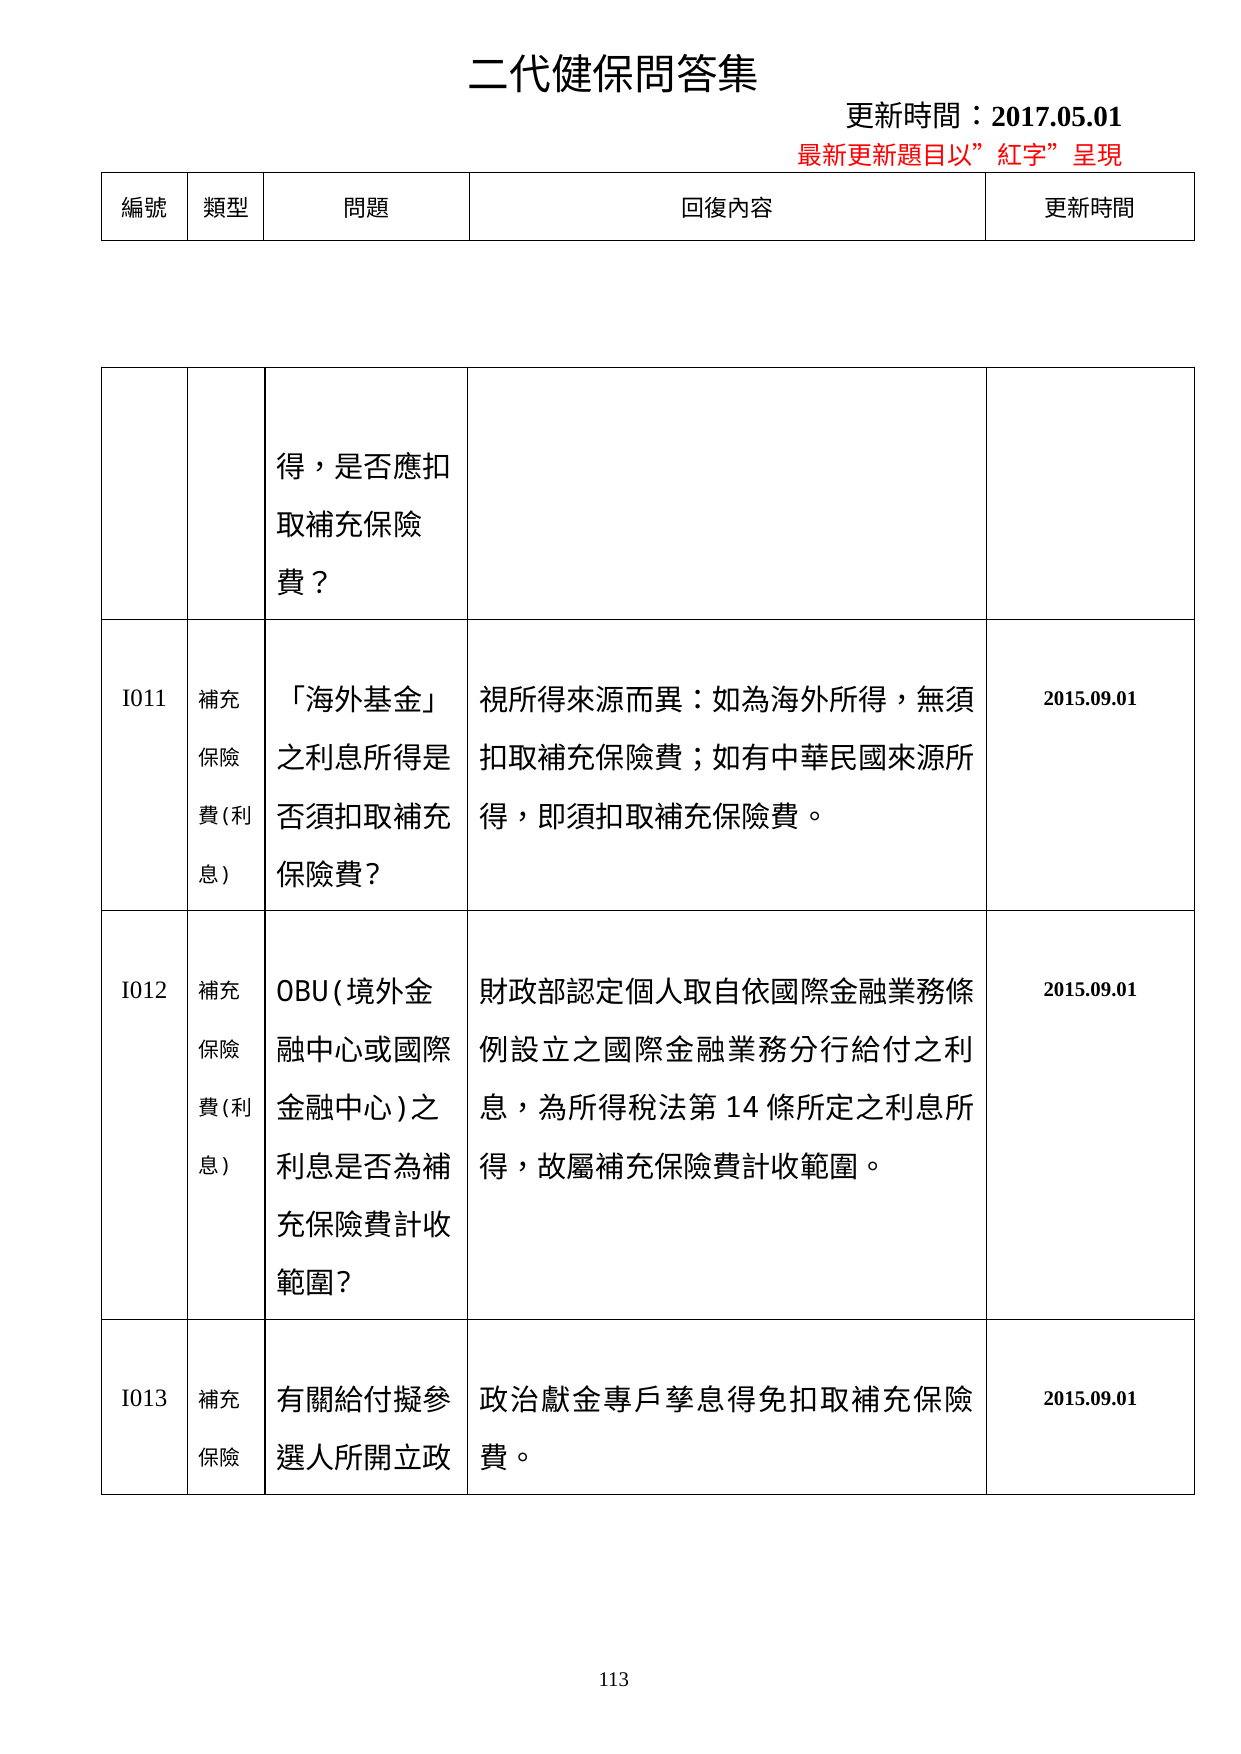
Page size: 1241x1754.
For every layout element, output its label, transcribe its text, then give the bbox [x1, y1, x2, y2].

table_cell OBU(境外金融中心或國際金融中心)之利息是否為補充保險費計收範圍? [266, 911, 467, 1319]
table_cell [468, 368, 986, 619]
table_cell [188, 368, 264, 619]
table_cell 2015.09.01 [987, 620, 1194, 910]
table_cell I011 [102, 620, 187, 910]
table_cell [987, 368, 1194, 619]
table_cell 財政部認定個人取自依國際金融業務條例設立之國際金融業務分行給付之利息，為所得稅法第14條所定之利息所得，故屬補充保險費計收範圍。 [468, 911, 986, 1319]
table_cell 視所得來源而異：如為海外所得，無須扣取補充保險費；如有中華民國來源所得，即須扣取補充保險費。 [468, 620, 986, 910]
table_cell 有關給付擬參選人所開立政 [266, 1320, 467, 1494]
table_cell 補充保險 [188, 1320, 264, 1494]
table_cell 補充保險費(利息) [188, 911, 264, 1319]
table_cell [102, 368, 187, 619]
table_cell 2015.09.01 [987, 1320, 1194, 1494]
table_cell I013 [102, 1320, 187, 1494]
table_cell 2015.09.01 [987, 911, 1194, 1319]
table_cell 政治獻金專戶孳息得免扣取補充保險費。 [468, 1320, 986, 1494]
table_cell I012 [102, 911, 187, 1319]
table_cell 「海外基金」之利息所得是否須扣取補充保險費? [266, 620, 467, 910]
table_cell 補充保險費(利息) [188, 620, 264, 910]
table_cell 得，是否應扣取補充保險費？ [266, 368, 467, 619]
